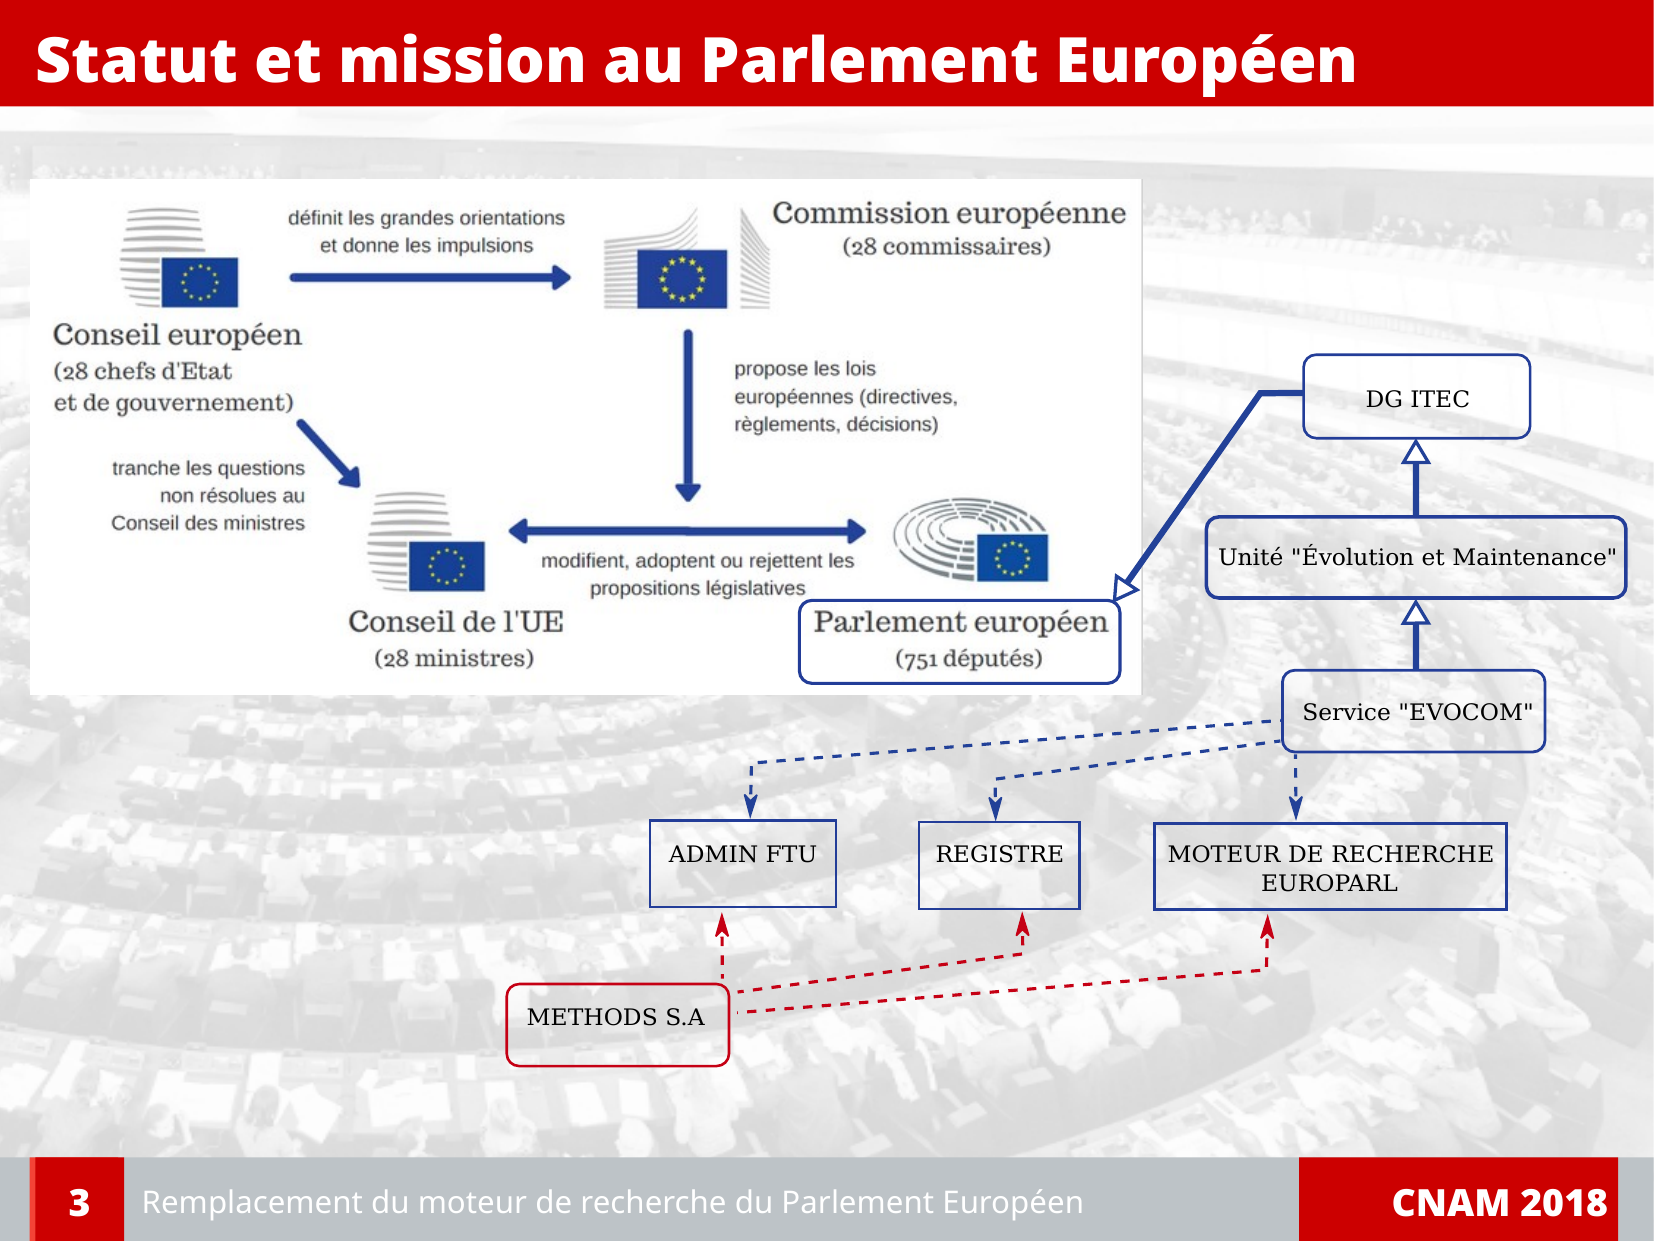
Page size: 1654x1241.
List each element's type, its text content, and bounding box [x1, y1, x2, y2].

title Statut et mission au Parlement Européen [35, 0, 1571, 101]
picture [0, 107, 1654, 1157]
